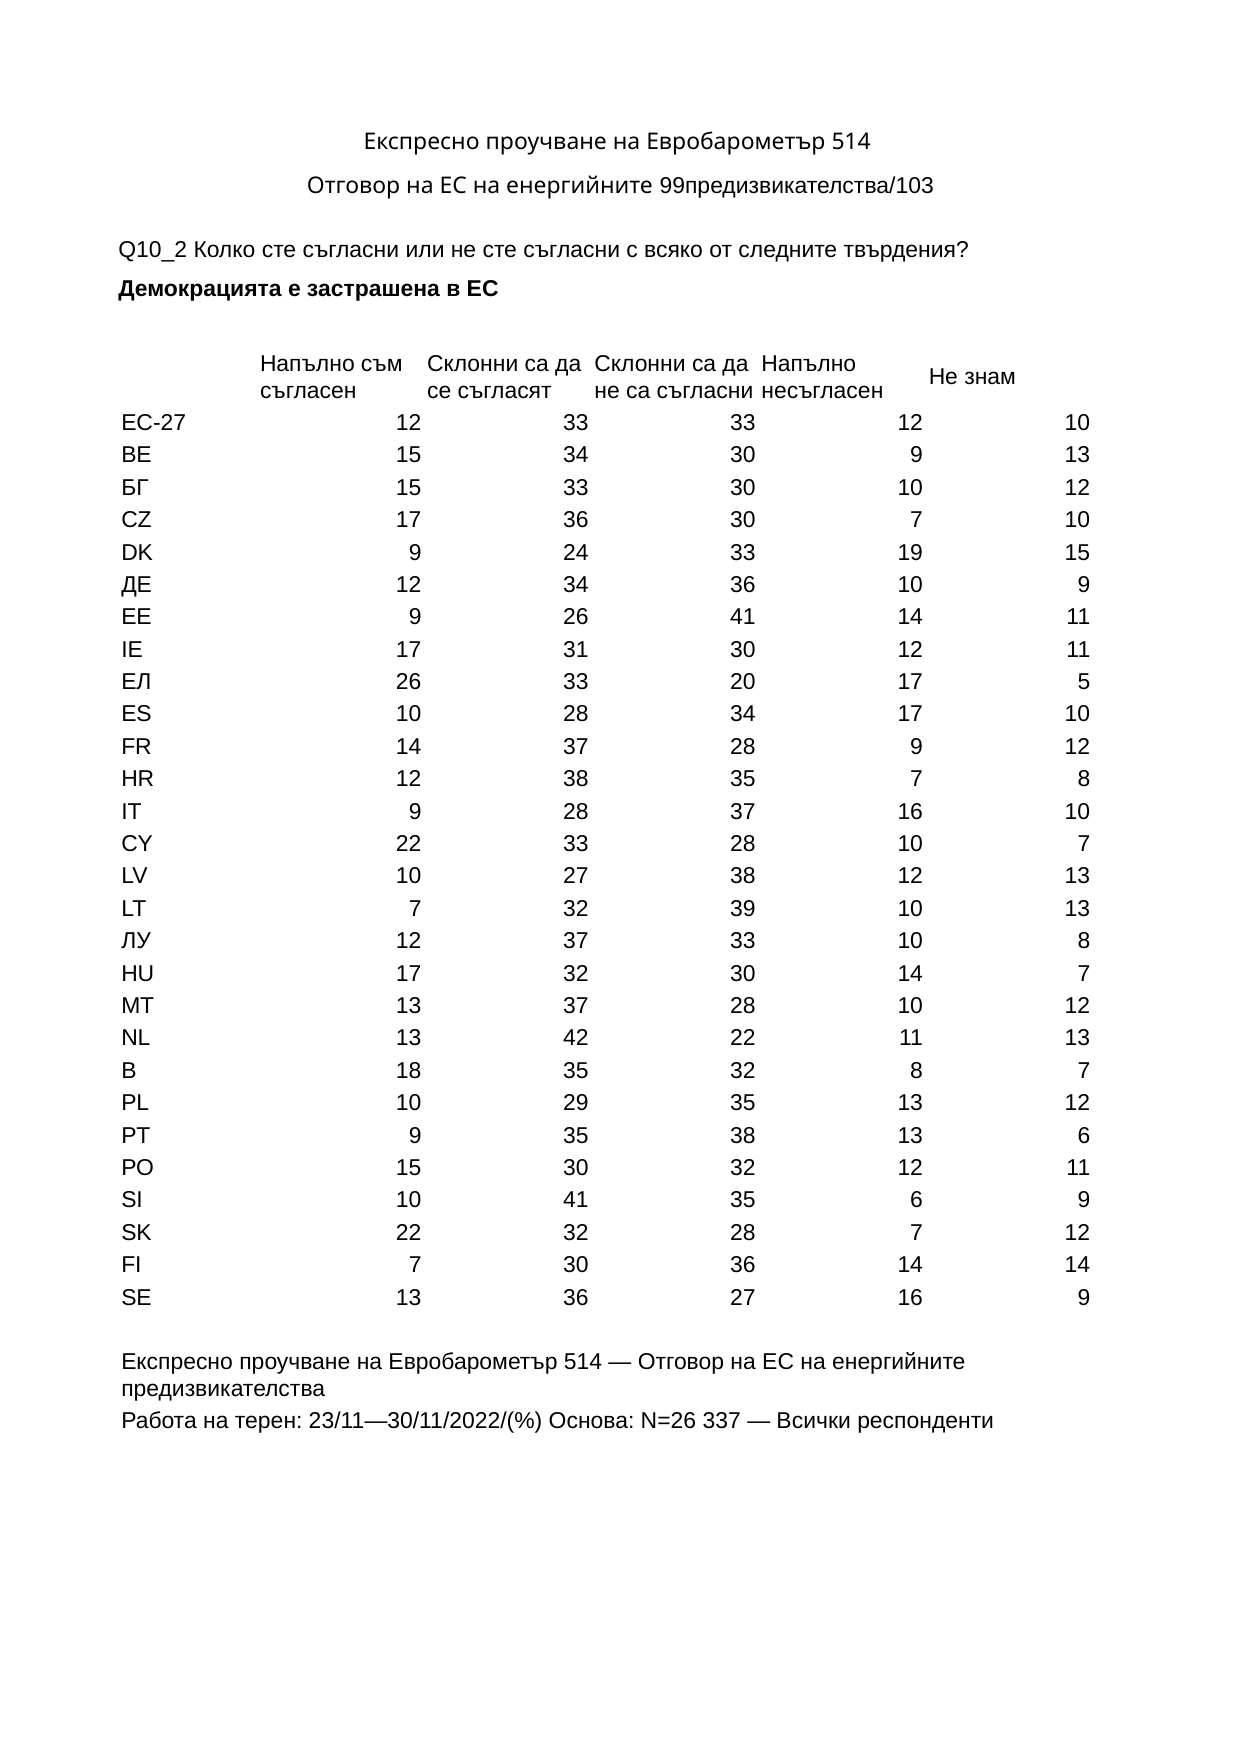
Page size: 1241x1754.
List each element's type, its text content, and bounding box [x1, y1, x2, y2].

table_cell 34 [424, 438, 591, 471]
table_cell 10 [926, 795, 1093, 827]
table_cell FI [118, 1248, 257, 1281]
table_cell 10 [758, 892, 926, 924]
text Демокрацията е застрашена в ЕС [118, 275, 1122, 302]
table_cell 14 [758, 600, 926, 633]
table_cell 10 [257, 1183, 424, 1216]
table_cell 16 [758, 1281, 926, 1313]
table_cell 7 [926, 1054, 1093, 1086]
table_cell LV [118, 859, 257, 892]
table_cell 32 [591, 1151, 758, 1183]
table_cell 32 [424, 1216, 591, 1248]
table_cell 20 [591, 665, 758, 697]
table_cell 9 [926, 568, 1093, 600]
table_cell FR [118, 730, 257, 762]
table_cell 9 [257, 535, 424, 568]
table_cell 31 [424, 633, 591, 665]
table_cell 10 [926, 698, 1093, 730]
table_cell PL [118, 1086, 257, 1118]
table_cell SI [118, 1183, 257, 1216]
table_cell ЛУ [118, 924, 257, 957]
table_cell 35 [424, 1119, 591, 1151]
table_cell 12 [257, 568, 424, 600]
table_cell 27 [424, 859, 591, 892]
table_cell 11 [926, 1151, 1093, 1183]
table_cell 6 [926, 1119, 1093, 1151]
table_header Напълно съм съгласен [257, 347, 424, 406]
table_header Склонни са да не са съгласни [591, 347, 758, 406]
table_cell Експресно проучване на Евробарометър 514 — Отговор на ЕС на енергийните предизвикателства [118, 1345, 1093, 1404]
table_cell 34 [591, 698, 758, 730]
table_cell 17 [257, 957, 424, 989]
table_cell 12 [758, 1151, 926, 1183]
table_cell 28 [424, 698, 591, 730]
table_cell 13 [926, 438, 1093, 471]
table_cell 22 [257, 827, 424, 859]
table_cell 14 [257, 730, 424, 762]
table_cell 12 [926, 1216, 1093, 1248]
table_cell 26 [424, 600, 591, 633]
table_cell 13 [257, 1021, 424, 1054]
table_cell 27 [591, 1281, 758, 1313]
table_cell 9 [926, 1183, 1093, 1216]
table_cell IE [118, 633, 257, 665]
table_cell 37 [424, 924, 591, 957]
table_cell 7 [758, 762, 926, 794]
table_cell 35 [591, 1183, 758, 1216]
text Q10_2 Колко сте съгласни или не сте съгласни с всяко от следните твърдения? [118, 236, 1122, 262]
table_cell [118, 1313, 257, 1345]
table_cell 30 [591, 438, 758, 471]
table_cell 12 [758, 633, 926, 665]
table_cell 10 [758, 989, 926, 1021]
table_cell 9 [257, 600, 424, 633]
table_cell 13 [758, 1119, 926, 1151]
table_cell 30 [424, 1151, 591, 1183]
table_cell [758, 1313, 926, 1345]
table_cell 36 [591, 1248, 758, 1281]
table_cell 13 [758, 1086, 926, 1118]
table_cell 32 [424, 957, 591, 989]
table_cell EE [118, 600, 257, 633]
table_cell 34 [424, 568, 591, 600]
table_cell 33 [424, 471, 591, 503]
table_cell 11 [926, 600, 1093, 633]
table_cell [926, 1313, 1093, 1345]
table_cell 37 [424, 730, 591, 762]
table_cell LT [118, 892, 257, 924]
table_cell БГ [118, 471, 257, 503]
table_cell 19 [758, 535, 926, 568]
table_cell 12 [257, 406, 424, 438]
table_cell [591, 1313, 758, 1345]
table_cell [424, 1313, 591, 1345]
table_cell Работа на терен: 23/11—30/11/2022/(%) Основа: N=26 337 — Всички респонденти [118, 1404, 1093, 1436]
table_cell 13 [257, 1281, 424, 1313]
table_cell 17 [758, 698, 926, 730]
table_cell 35 [591, 762, 758, 794]
table_cell 42 [424, 1021, 591, 1054]
table_cell HR [118, 762, 257, 794]
table_cell 32 [591, 1054, 758, 1086]
table_cell 12 [758, 406, 926, 438]
table_cell 15 [926, 535, 1093, 568]
table_header Склонни са да се съгласят [424, 347, 591, 406]
table_cell 10 [257, 698, 424, 730]
table_cell 5 [926, 665, 1093, 697]
table_header Напълно несъгласен [758, 347, 926, 406]
table_cell ES [118, 698, 257, 730]
table_cell 36 [591, 568, 758, 600]
table_cell 12 [926, 730, 1093, 762]
table_cell 10 [758, 924, 926, 957]
table_cell SK [118, 1216, 257, 1248]
table_cell 18 [257, 1054, 424, 1086]
table_cell 28 [591, 730, 758, 762]
table_cell 33 [591, 535, 758, 568]
table_cell 41 [424, 1183, 591, 1216]
table_cell CZ [118, 503, 257, 535]
table_cell 10 [926, 406, 1093, 438]
table_cell 12 [926, 1086, 1093, 1118]
table_cell IT [118, 795, 257, 827]
table_cell 33 [424, 827, 591, 859]
table_cell 9 [257, 1119, 424, 1151]
table_cell PT [118, 1119, 257, 1151]
table_cell 12 [926, 989, 1093, 1021]
table_cell 9 [758, 438, 926, 471]
table_cell 13 [926, 892, 1093, 924]
table_cell BE [118, 438, 257, 471]
table_cell 30 [591, 503, 758, 535]
table_header Не знам [926, 347, 1093, 406]
table_cell ЕЛ [118, 665, 257, 697]
table_cell 28 [591, 1216, 758, 1248]
table_cell 30 [424, 1248, 591, 1281]
table_cell 24 [424, 535, 591, 568]
table_cell 8 [758, 1054, 926, 1086]
table_header [118, 347, 257, 406]
table_cell 10 [257, 1086, 424, 1118]
table_cell ДЕ [118, 568, 257, 600]
table_cell 10 [758, 568, 926, 600]
table_cell 15 [257, 471, 424, 503]
table_cell 17 [257, 633, 424, 665]
table_cell CY [118, 827, 257, 859]
table_cell 37 [424, 989, 591, 1021]
table_cell 7 [758, 1216, 926, 1248]
table_cell 15 [257, 438, 424, 471]
table_cell В [118, 1054, 257, 1086]
table_cell 15 [257, 1151, 424, 1183]
table_cell 17 [758, 665, 926, 697]
table_cell 7 [926, 827, 1093, 859]
table_cell 35 [424, 1054, 591, 1086]
table_cell 28 [591, 827, 758, 859]
table_cell 14 [758, 957, 926, 989]
table_cell 8 [926, 924, 1093, 957]
table_cell 30 [591, 471, 758, 503]
table_cell 17 [257, 503, 424, 535]
table_cell 7 [926, 957, 1093, 989]
table_cell 16 [758, 795, 926, 827]
table_cell 29 [424, 1086, 591, 1118]
table_cell 9 [926, 1281, 1093, 1313]
table_cell 11 [758, 1021, 926, 1054]
table_cell 9 [758, 730, 926, 762]
table_cell 22 [257, 1216, 424, 1248]
table_cell 36 [424, 503, 591, 535]
table_cell 36 [424, 1281, 591, 1313]
table_cell NL [118, 1021, 257, 1054]
table_cell 30 [591, 633, 758, 665]
table_cell 33 [591, 924, 758, 957]
table_cell 11 [926, 633, 1093, 665]
table_cell 12 [257, 762, 424, 794]
table_cell ЕС-27 [118, 406, 257, 438]
table_cell 39 [591, 892, 758, 924]
table_cell 41 [591, 600, 758, 633]
table_cell 7 [257, 1248, 424, 1281]
table_cell 13 [926, 859, 1093, 892]
table_cell 7 [257, 892, 424, 924]
table_cell 32 [424, 892, 591, 924]
table_cell 14 [758, 1248, 926, 1281]
table_cell 38 [591, 859, 758, 892]
table_cell 10 [758, 827, 926, 859]
table_cell 6 [758, 1183, 926, 1216]
table_cell 33 [424, 665, 591, 697]
table_cell 10 [926, 503, 1093, 535]
table_cell 13 [257, 989, 424, 1021]
table_cell 9 [257, 795, 424, 827]
table_cell MT [118, 989, 257, 1021]
table_cell 37 [591, 795, 758, 827]
table_cell DK [118, 535, 257, 568]
table_cell 33 [591, 406, 758, 438]
table_cell 30 [591, 957, 758, 989]
table_cell 28 [424, 795, 591, 827]
table_cell 35 [591, 1086, 758, 1118]
table_cell 13 [926, 1021, 1093, 1054]
table_cell HU [118, 957, 257, 989]
table_cell 38 [424, 762, 591, 794]
table_cell 22 [591, 1021, 758, 1054]
table_cell 14 [926, 1248, 1093, 1281]
table_cell [257, 1313, 424, 1345]
table_cell 10 [758, 471, 926, 503]
table_cell 12 [926, 471, 1093, 503]
table_cell 10 [257, 859, 424, 892]
table_cell 33 [424, 406, 591, 438]
table_cell РО [118, 1151, 257, 1183]
table_cell 38 [591, 1119, 758, 1151]
table_cell 7 [758, 503, 926, 535]
table_cell SE [118, 1281, 257, 1313]
table_cell 28 [591, 989, 758, 1021]
table_cell 12 [257, 924, 424, 957]
table_cell 8 [926, 762, 1093, 794]
table_cell 26 [257, 665, 424, 697]
table_cell 12 [758, 859, 926, 892]
